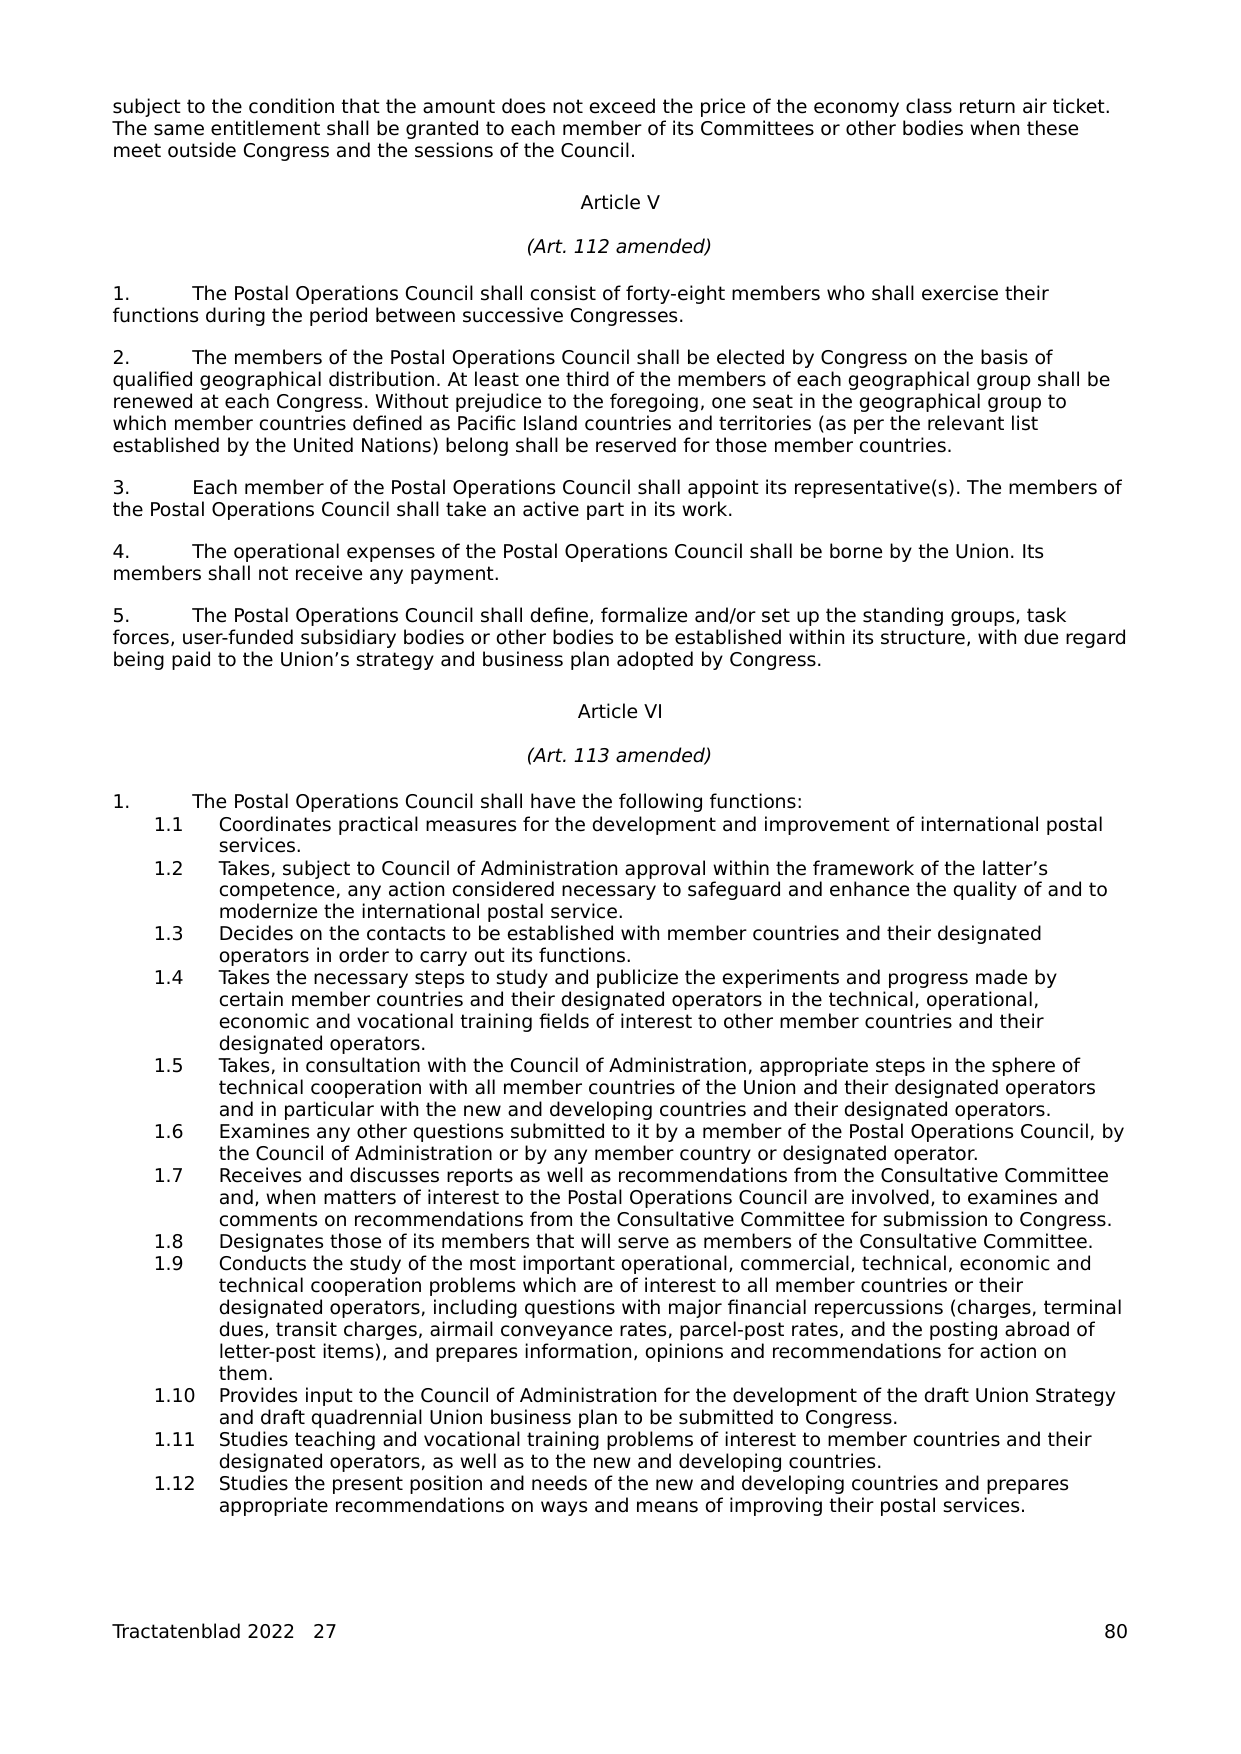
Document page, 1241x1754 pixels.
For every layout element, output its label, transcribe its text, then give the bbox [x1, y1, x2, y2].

text 1.5 Takes, in consultation with the Council of Administration, appropriate steps in the sphere of technical cooperation with all member countries of the Union and their designated operators and in particular with the new and developing countries and their designated operators. [153, 1055, 1128, 1121]
text 1.7 Receives and discusses reports as well as recommendations from the Consultative Committee and, when matters of interest to the Postal Operations Council are involved, to examines and comments on recommendations from the Consultative Committee for submission to Congress. [153, 1165, 1128, 1231]
text 5. The Postal Operations Council shall define, formalize and/or set up the standing groups, task forces, user-funded subsidiary bodies or other bodies to be established within its structure, with due regard being paid to the Union’s strategy and business plan adopted by Congress. [112, 604, 1128, 671]
text 1.10 Provides input to the Council of Administration for the development of the draft Union Strategy and draft quadrennial Union business plan to be submitted to Congress. [153, 1385, 1128, 1429]
text 1.12 Studies the present position and needs of the new and developing countries and prepares appropriate recommendations on ways and means of improving their postal services. [153, 1473, 1128, 1517]
text 1.11 Studies teaching and vocational training problems of interest to member countries and their designated operators, as well as to the new and developing countries. [153, 1429, 1128, 1473]
text 4. The operational expenses of the Postal Operations Council shall be borne by the Union. Its members shall not receive any payment. [112, 541, 1128, 584]
text 1.9 Conducts the study of the most important operational, commercial, technical, economic and technical cooperation problems which are of interest to all member countries or their designated operators, including questions with major financial repercussions (charges, terminal dues, transit charges, airmail conveyance rates, parcel-post rates, and the posting abroad of letter-post items), and prepares information, opinions and recommendations for action on them. [153, 1253, 1128, 1385]
text 3. Each member of the Postal Operations Council shall appoint its representative(s). The members of the Postal Operations Council shall take an active part in its work. [112, 477, 1128, 521]
text 1.4 Takes the necessary steps to study and publicize the experiments and progress made by certain member countries and their designated operators in the technical, operational, economic and vocational training fields of interest to other member countries and their designated operators. [153, 967, 1128, 1055]
text 2. The members of the Postal Operations Council shall be elected by Congress on the basis of qualified geographical distribution. At least one third of the members of each geographical group shall be renewed at each Congress. Without prejudice to the foregoing, one seat in the geographical group to which member countries defined as Pacific Island countries and territories (as per the relevant list established by the United Nations) belong shall be reserved for those member countries. [112, 347, 1128, 457]
subtitle Article V (Art. 112 amended) [112, 192, 1128, 258]
text 1.1 Coordinates practical measures for the development and improvement of international postal services. [153, 813, 1128, 857]
subtitle Article VI (Art. 113 amended) [112, 701, 1128, 766]
text 1.2 Takes, subject to Council of Administration approval within the framework of the latter’s competence, any action considered necessary to safeguard and enhance the quality of and to modernize the international postal service. [153, 857, 1128, 923]
text subject to the condition that the amount does not exceed the price of the economy class return air ticket. The same entitlement shall be granted to each member of its Committees or other bodies when these meet outside Congress and the sessions of the Council. [112, 96, 1128, 162]
text 1.6 Examines any other questions submitted to it by a member of the Postal Operations Council, by the Council of Administration or by any member country or designated operator. [153, 1121, 1128, 1165]
text 1.8 Designates those of its members that will serve as members of the Consultative Committee. [153, 1231, 1128, 1253]
text 1. The Postal Operations Council shall have the following functions: [112, 791, 1128, 813]
text 1.3 Decides on the contacts to be established with member countries and their designated operators in order to carry out its functions. [153, 923, 1128, 967]
text 1. The Postal Operations Council shall consist of forty-eight members who shall exercise their functions during the period between successive Congresses. [112, 283, 1128, 327]
